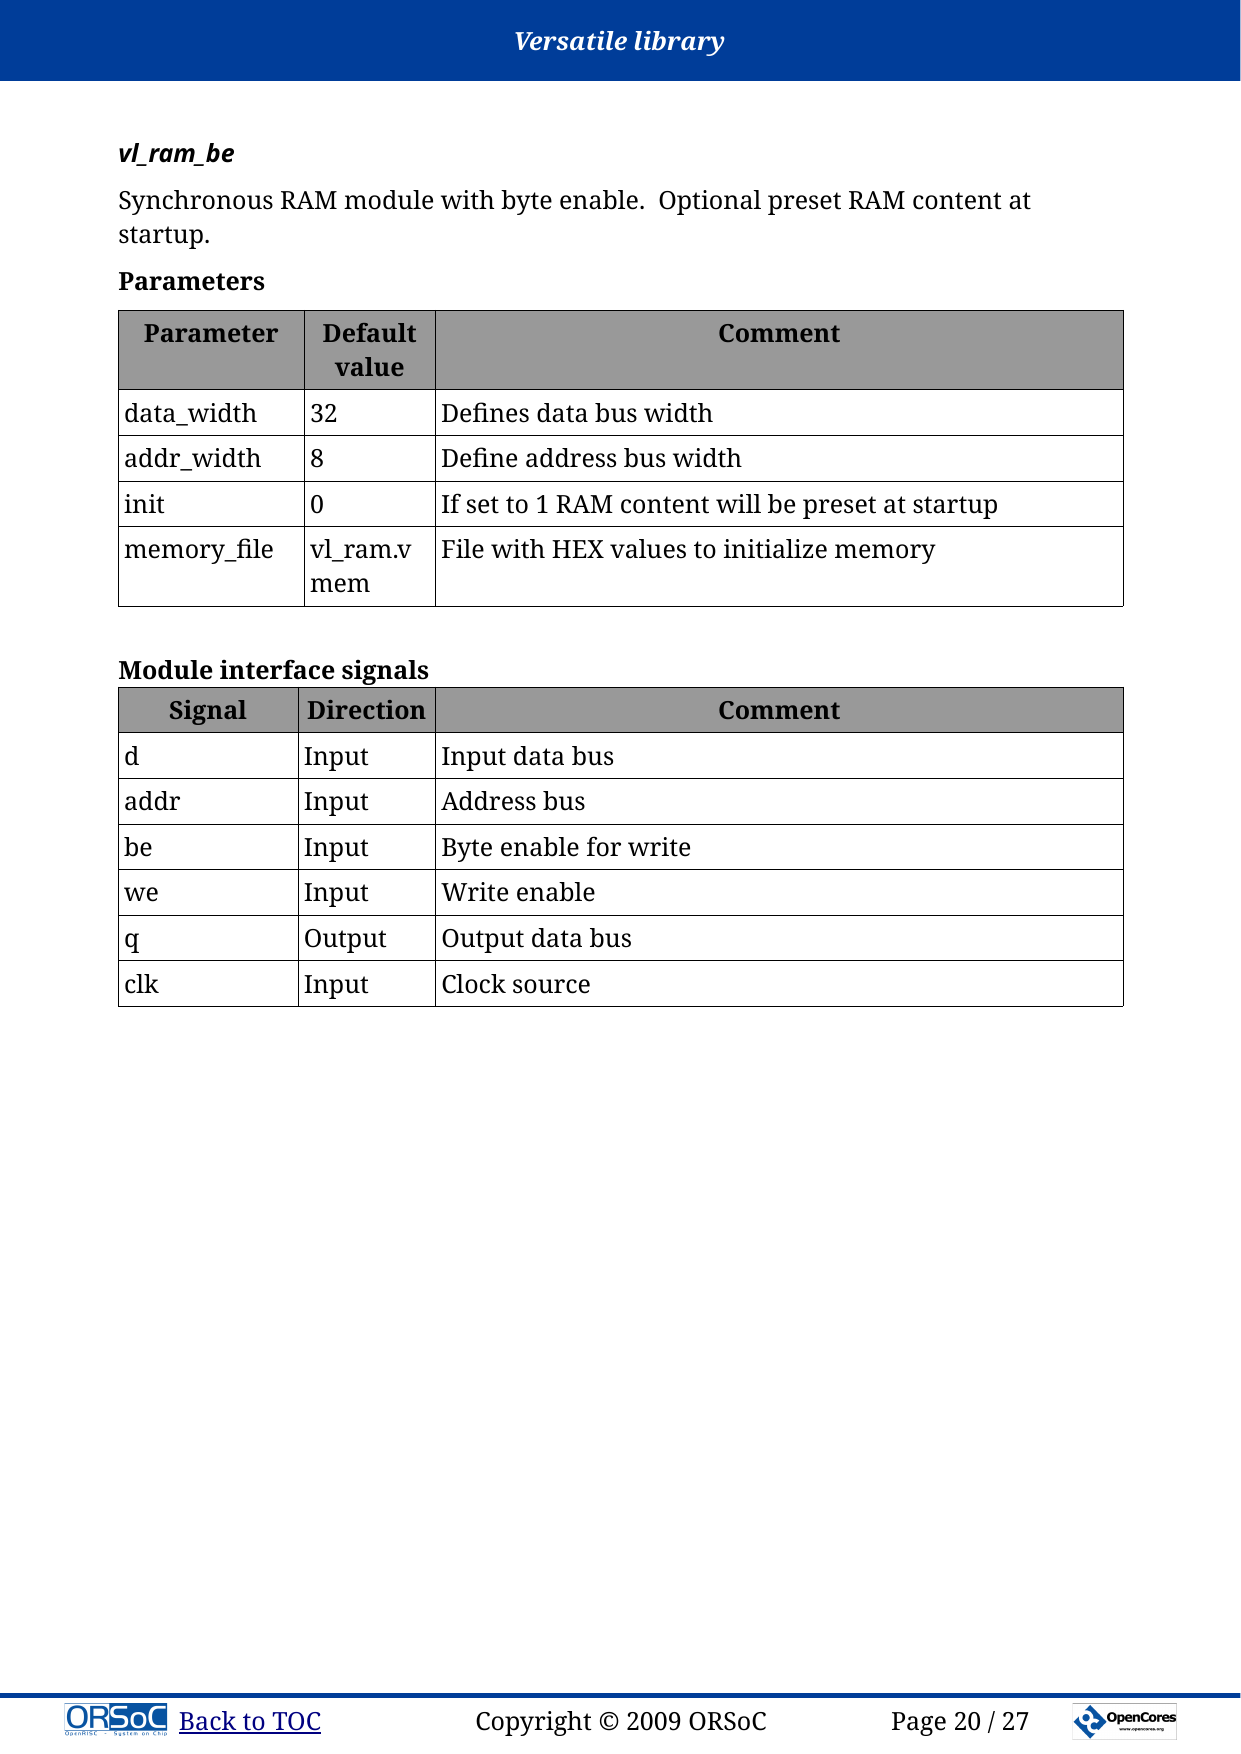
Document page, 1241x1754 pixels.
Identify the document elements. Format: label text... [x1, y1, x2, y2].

table_cell Defines data bus width [436, 390, 1123, 435]
table_header Signal [119, 688, 298, 732]
table_cell clk [119, 961, 298, 1006]
table_cell 32 [305, 390, 435, 435]
table_header Direction [299, 688, 435, 732]
table_cell q [119, 916, 298, 960]
table_cell Clock source [436, 961, 1123, 1006]
table_cell Input [299, 733, 435, 778]
table_cell Input [299, 961, 435, 1006]
table_cell 8 [305, 436, 435, 481]
text Parameters [118, 263, 1122, 297]
table_header Default value [305, 311, 435, 389]
table_header Parameter [119, 311, 304, 389]
table_cell addr_width [119, 436, 304, 481]
text Module interface signals [118, 653, 1122, 687]
table_cell Define address bus width [436, 436, 1123, 481]
table_cell data_width [119, 390, 304, 435]
picture [1072, 1703, 1177, 1740]
table_cell Byte enable for write [436, 825, 1123, 869]
table_cell Address bus [436, 779, 1123, 823]
table_cell Input [299, 825, 435, 869]
table_cell vl_ram.vmem [305, 527, 435, 606]
table_cell Write enable [436, 870, 1123, 915]
table_cell File with HEX values to initialize memory [436, 527, 1123, 606]
table_cell Output data bus [436, 916, 1123, 960]
table_cell 0 [305, 482, 435, 526]
table_cell Output [299, 916, 435, 960]
text Synchronous RAM module with byte enable. Optional preset RAM content at startup. [118, 182, 1122, 251]
table_cell Input [299, 870, 435, 915]
table_cell If set to 1 RAM content will be preset at startup [436, 482, 1123, 526]
subtitle vl_ram_be [118, 136, 1122, 170]
table_header Comment [436, 311, 1123, 389]
table_cell we [119, 870, 298, 915]
table_cell addr [119, 779, 298, 823]
table_header Comment [436, 688, 1123, 732]
table_cell Input [299, 779, 435, 823]
table_cell d [119, 733, 298, 778]
table_cell Input data bus [436, 733, 1123, 778]
table_cell be [119, 825, 298, 869]
table_cell init [119, 482, 304, 526]
table_cell memory_file [119, 527, 304, 606]
picture [64, 1703, 168, 1736]
